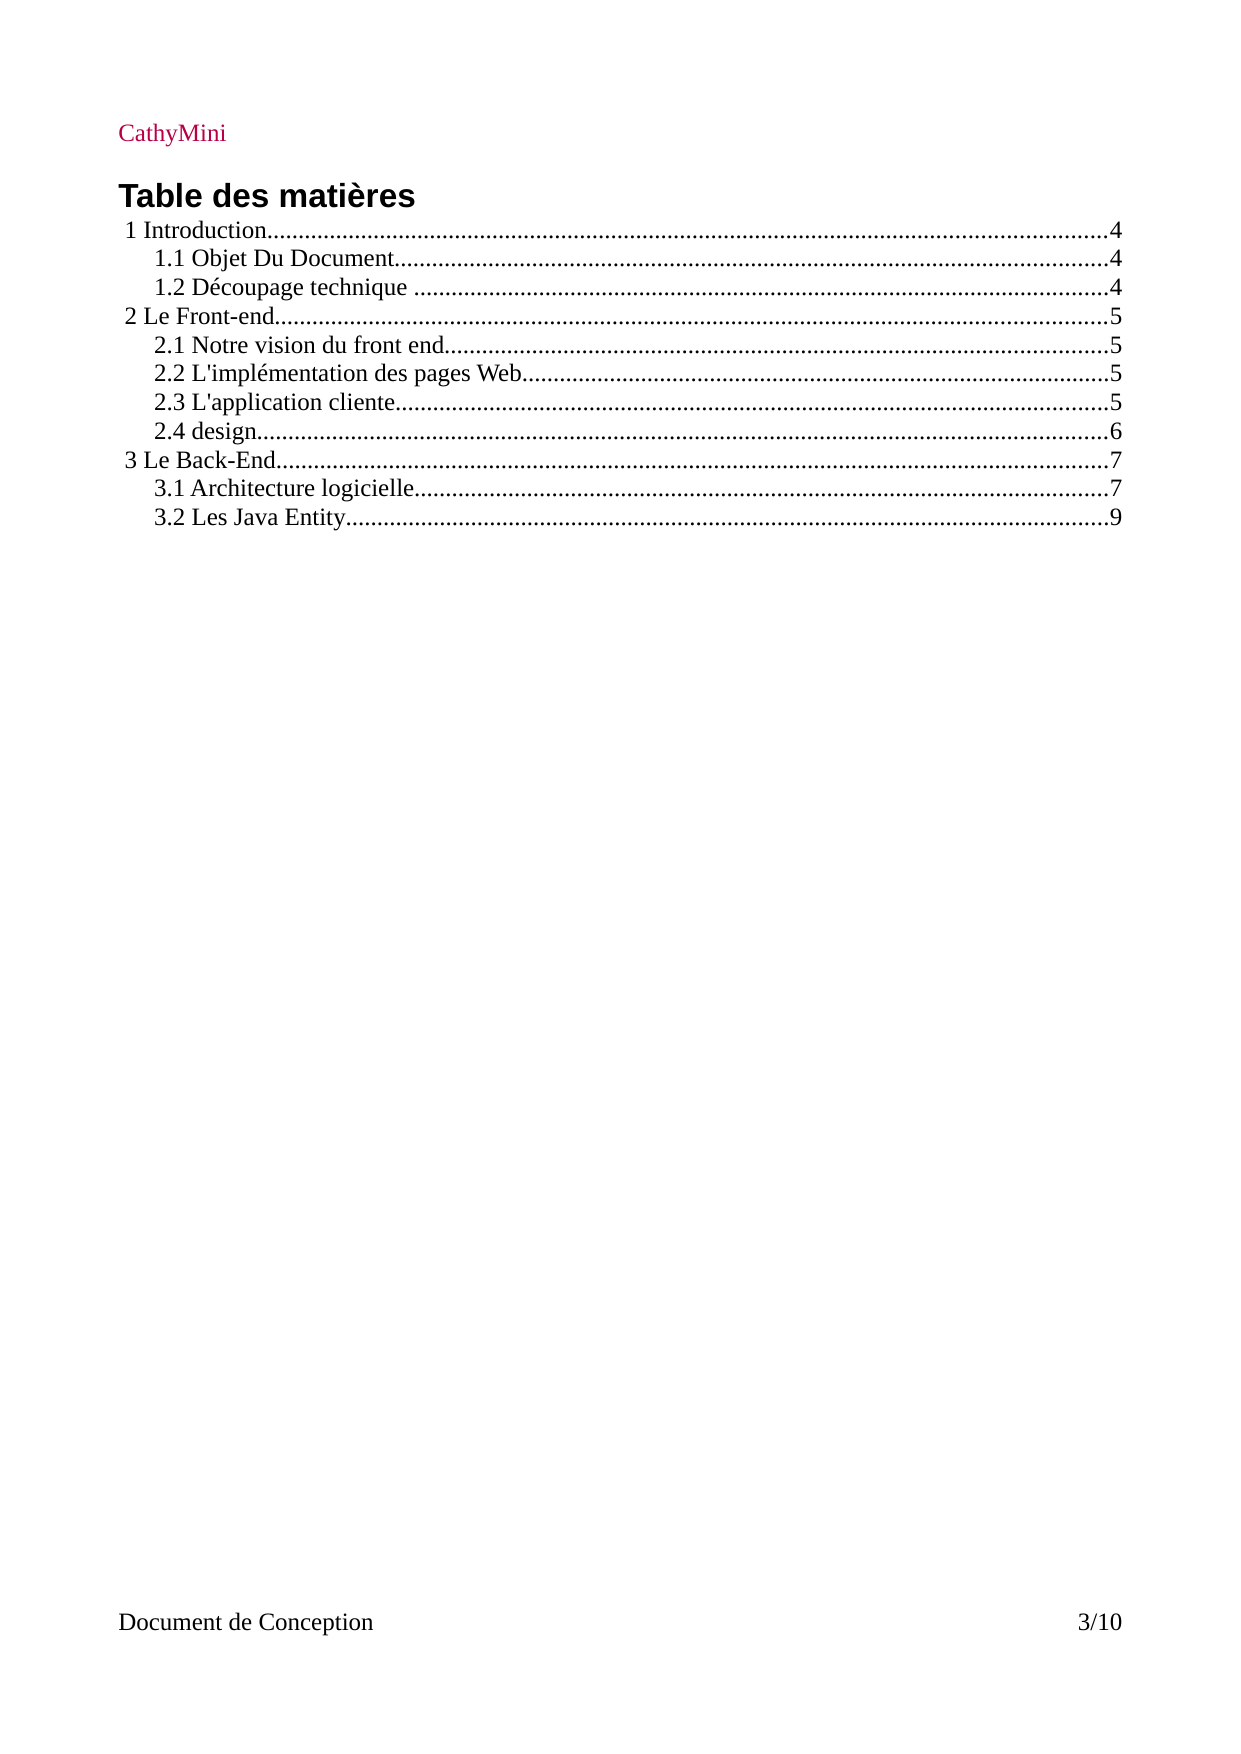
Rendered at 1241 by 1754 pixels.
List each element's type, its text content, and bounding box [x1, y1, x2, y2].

text 1 Introduction 4 [118, 215, 1122, 243]
text 2.3 L'application cliente 5 [148, 387, 1122, 416]
text 2.4 design 6 [148, 416, 1122, 445]
text 3 Le Back-End 7 [118, 445, 1122, 473]
text 2.2 L'implémentation des pages Web 5 [148, 358, 1122, 387]
text 3.2 Les Java Entity 9 [148, 502, 1122, 531]
subtitle Table des matières [118, 176, 1122, 215]
text 3.1 Architecture logicielle 7 [148, 473, 1122, 502]
text 2 Le Front-end 5 [118, 301, 1122, 330]
text 2.1 Notre vision du front end 5 [148, 330, 1122, 358]
text 1.2 Découpage technique 4 [148, 272, 1122, 301]
text 1.1 Objet Du Document 4 [148, 243, 1122, 272]
